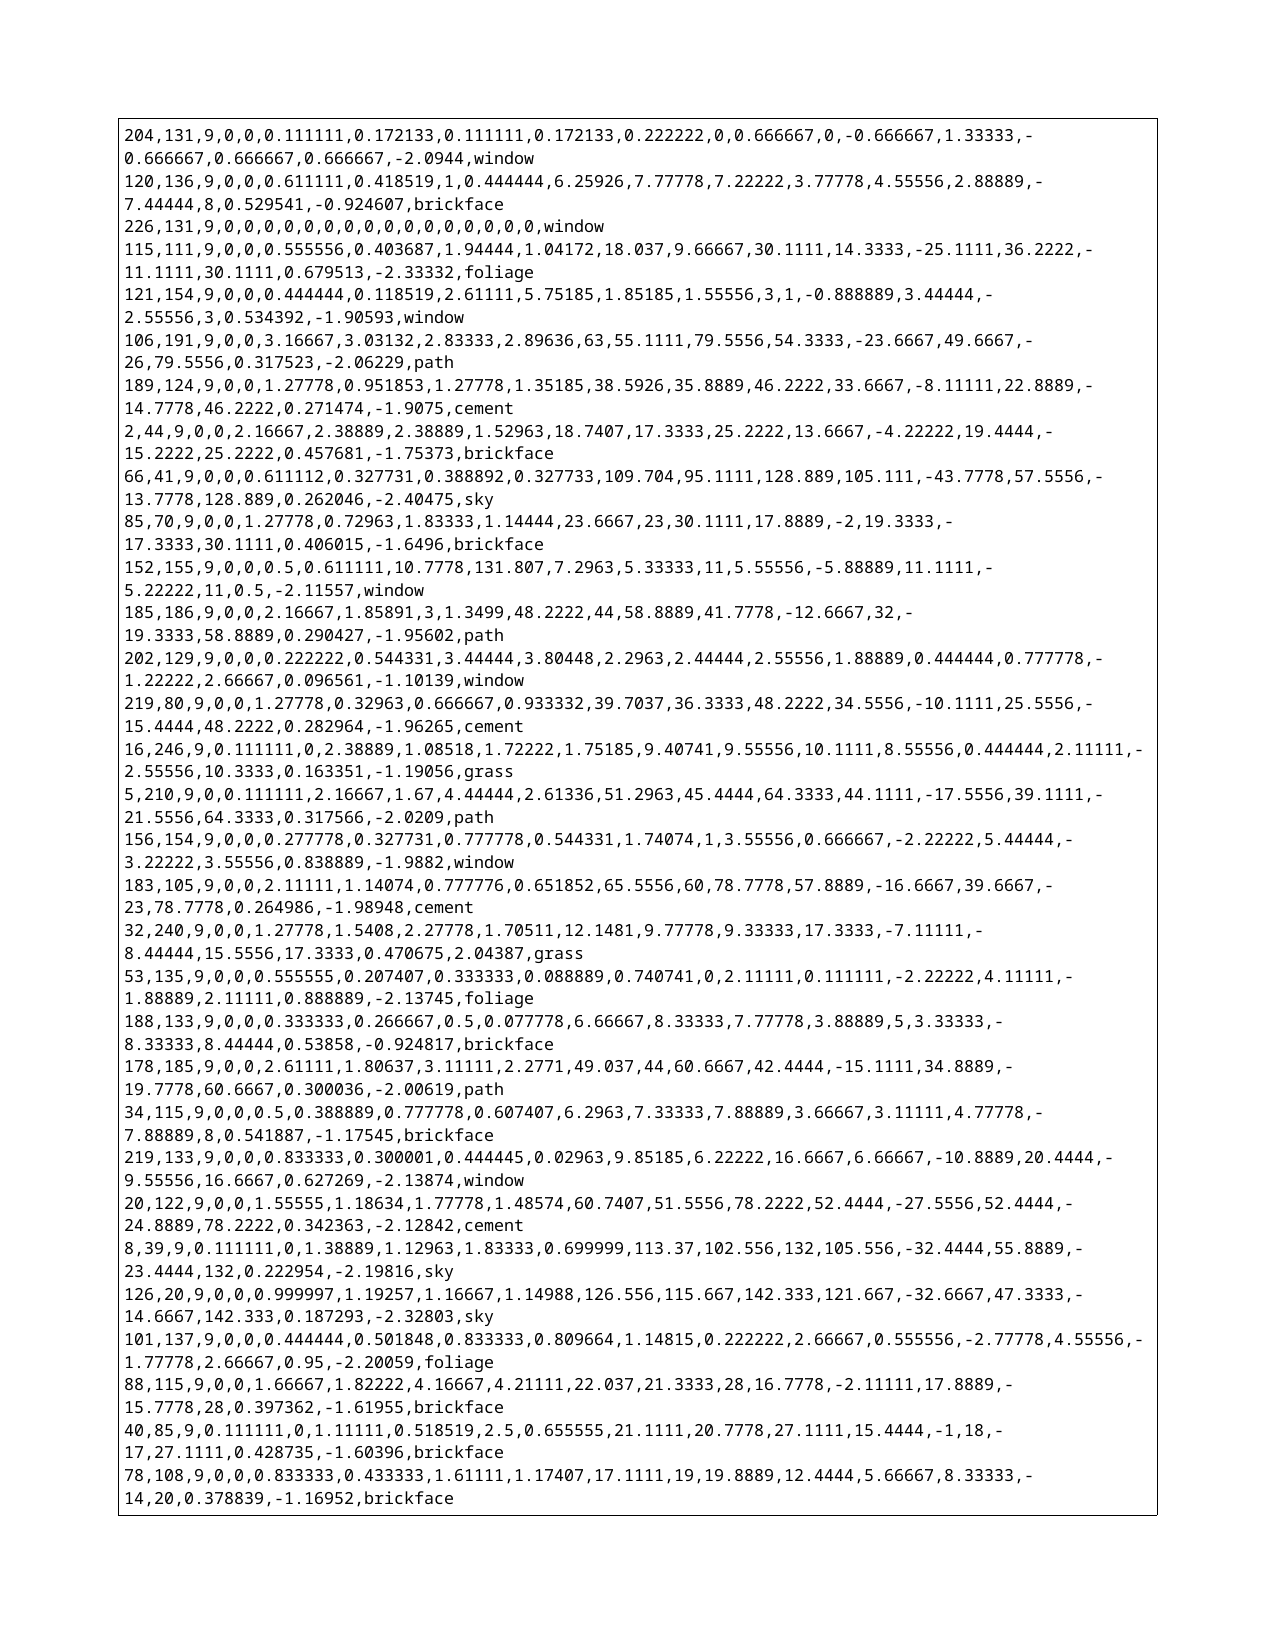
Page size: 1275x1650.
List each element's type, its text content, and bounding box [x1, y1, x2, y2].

table_header 204,131,9,0,0,0.111111,0.172133,0.111111,0.172133,0.222222,0,0.666667,0,-0.666667,1.33333,-0.666667,0.666667,0.666667,-2.0944,window 120,136,9,0,0,0.611111,0.418519,1,0.444444,6.25926,7.77778,7.22222,3.77778,4.55556,2.88889,-7.44444,8,0.529541,-0.924607,brickface 226,131,9,0,0,0,0,0,0,0,0,0,0,0,0,0,0,0,0,window 115,111,9,0,0,0.555556,0.403687,1.94444,1.04172,18.037,9.66667,30.1111,14.3333,-25.1111,36.2222,-11.1111,30.1111,0.679513,-2.33332,foliage 121,154,9,0,0,0.444444,0.118519,2.61111,5.75185,1.85185,1.55556,3,1,-0.888889,3.44444,-2.55556,3,0.534392,-1.90593,window 106,191,9,0,0,3.16667,3.03132,2.83333,2.89636,63,55.1111,79.5556,54.3333,-23.6667,49.6667,-26,79.5556,0.317523,-2.06229,path 189,124,9,0,0,1.27778,0.951853,1.27778,1.35185,38.5926,35.8889,46.2222,33.6667,-8.11111,22.8889,-14.7778,46.2222,0.271474,-1.9075,cement 2,44,9,0,0,2.16667,2.38889,2.38889,1.52963,18.7407,17.3333,25.2222,13.6667,-4.22222,19.4444,-15.2222,25.2222,0.457681,-1.75373,brickface 66,41,9,0,0,0.611112,0.327731,0.388892,0.327733,109.704,95.1111,128.889,105.111,-43.7778,57.5556,-13.7778,128.889,0.262046,-2.40475,sky 85,70,9,0,0,1.27778,0.72963,1.83333,1.14444,23.6667,23,30.1111,17.8889,-2,19.3333,-17.3333,30.1111,0.406015,-1.6496,brickface 152,155,9,0,0,0.5,0.611111,10.7778,131.807,7.2963,5.33333,11,5.55556,-5.88889,11.1111,-5.22222,11,0.5,-2.11557,window 185,186,9,0,0,2.16667,1.85891,3,1.3499,48.2222,44,58.8889,41.7778,-12.6667,32,-19.3333,58.8889,0.290427,-1.95602,path 202,129,9,0,0,0.222222,0.544331,3.44444,3.80448,2.2963,2.44444,2.55556,1.88889,0.444444,0.777778,-1.22222,2.66667,0.096561,-1.10139,window 219,80,9,0,0,1.27778,0.32963,0.666667,0.933332,39.7037,36.3333,48.2222,34.5556,-10.1111,25.5556,-15.4444,48.2222,0.282964,-1.96265,cement 16,246,9,0.111111,0,2.38889,1.08518,1.72222,1.75185,9.40741,9.55556,10.1111,8.55556,0.444444,2.11111,-2.55556,10.3333,0.163351,-1.19056,grass 5,210,9,0,0.111111,2.16667,1.67,4.44444,2.61336,51.2963,45.4444,64.3333,44.1111,-17.5556,39.1111,-21.5556,64.3333,0.317566,-2.0209,path 156,154,9,0,0,0.277778,0.327731,0.777778,0.544331,1.74074,1,3.55556,0.666667,-2.22222,5.44444,-3.22222,3.55556,0.838889,-1.9882,window 183,105,9,0,0,2.11111,1.14074,0.777776,0.651852,65.5556,60,78.7778,57.8889,-16.6667,39.6667,-23,78.7778,0.264986,-1.98948,cement 32,240,9,0,0,1.27778,1.5408,2.27778,1.70511,12.1481,9.77778,9.33333,17.3333,-7.11111,-8.44444,15.5556,17.3333,0.470675,2.04387,grass 53,135,9,0,0,0.555555,0.207407,0.333333,0.088889,0.740741,0,2.11111,0.111111,-2.22222,4.11111,-1.88889,2.11111,0.888889,-2.13745,foliage 188,133,9,0,0,0.333333,0.266667,0.5,0.077778,6.66667,8.33333,7.77778,3.88889,5,3.33333,-8.33333,8.44444,0.53858,-0.924817,brickface 178,185,9,0,0,2.61111,1.80637,3.11111,2.2771,49.037,44,60.6667,42.4444,-15.1111,34.8889,-19.7778,60.6667,0.300036,-2.00619,path 34,115,9,0,0,0.5,0.388889,0.777778,0.607407,6.2963,7.33333,7.88889,3.66667,3.11111,4.77778,-7.88889,8,0.541887,-1.17545,brickface 219,133,9,0,0,0.833333,0.300001,0.444445,0.02963,9.85185,6.22222,16.6667,6.66667,-10.8889,20.4444,-9.55556,16.6667,0.627269,-2.13874,window 20,122,9,0,0,1.55555,1.18634,1.77778,1.48574,60.7407,51.5556,78.2222,52.4444,-27.5556,52.4444,-24.8889,78.2222,0.342363,-2.12842,cement 8,39,9,0.111111,0,1.38889,1.12963,1.83333,0.699999,113.37,102.556,132,105.556,-32.4444,55.8889,-23.4444,132,0.222954,-2.19816,sky 126,20,9,0,0,0.999997,1.19257,1.16667,1.14988,126.556,115.667,142.333,121.667,-32.6667,47.3333,-14.6667,142.333,0.187293,-2.32803,sky 101,137,9,0,0,0.444444,0.501848,0.833333,0.809664,1.14815,0.222222,2.66667,0.555556,-2.77778,4.55556,-1.77778,2.66667,0.95,-2.20059,foliage 88,115,9,0,0,1.66667,1.82222,4.16667,4.21111,22.037,21.3333,28,16.7778,-2.11111,17.8889,-15.7778,28,0.397362,-1.61955,brickface 40,85,9,0.111111,0,1.11111,0.518519,2.5,0.655555,21.1111,20.7778,27.1111,15.4444,-1,18,-17,27.1111,0.428735,-1.60396,brickface 78,108,9,0,0,0.833333,0.433333,1.61111,1.17407,17.1111,19,19.8889,12.4444,5.66667,8.33333,-14,20,0.378839,-1.16952,brickface [119, 119, 1157, 1515]
